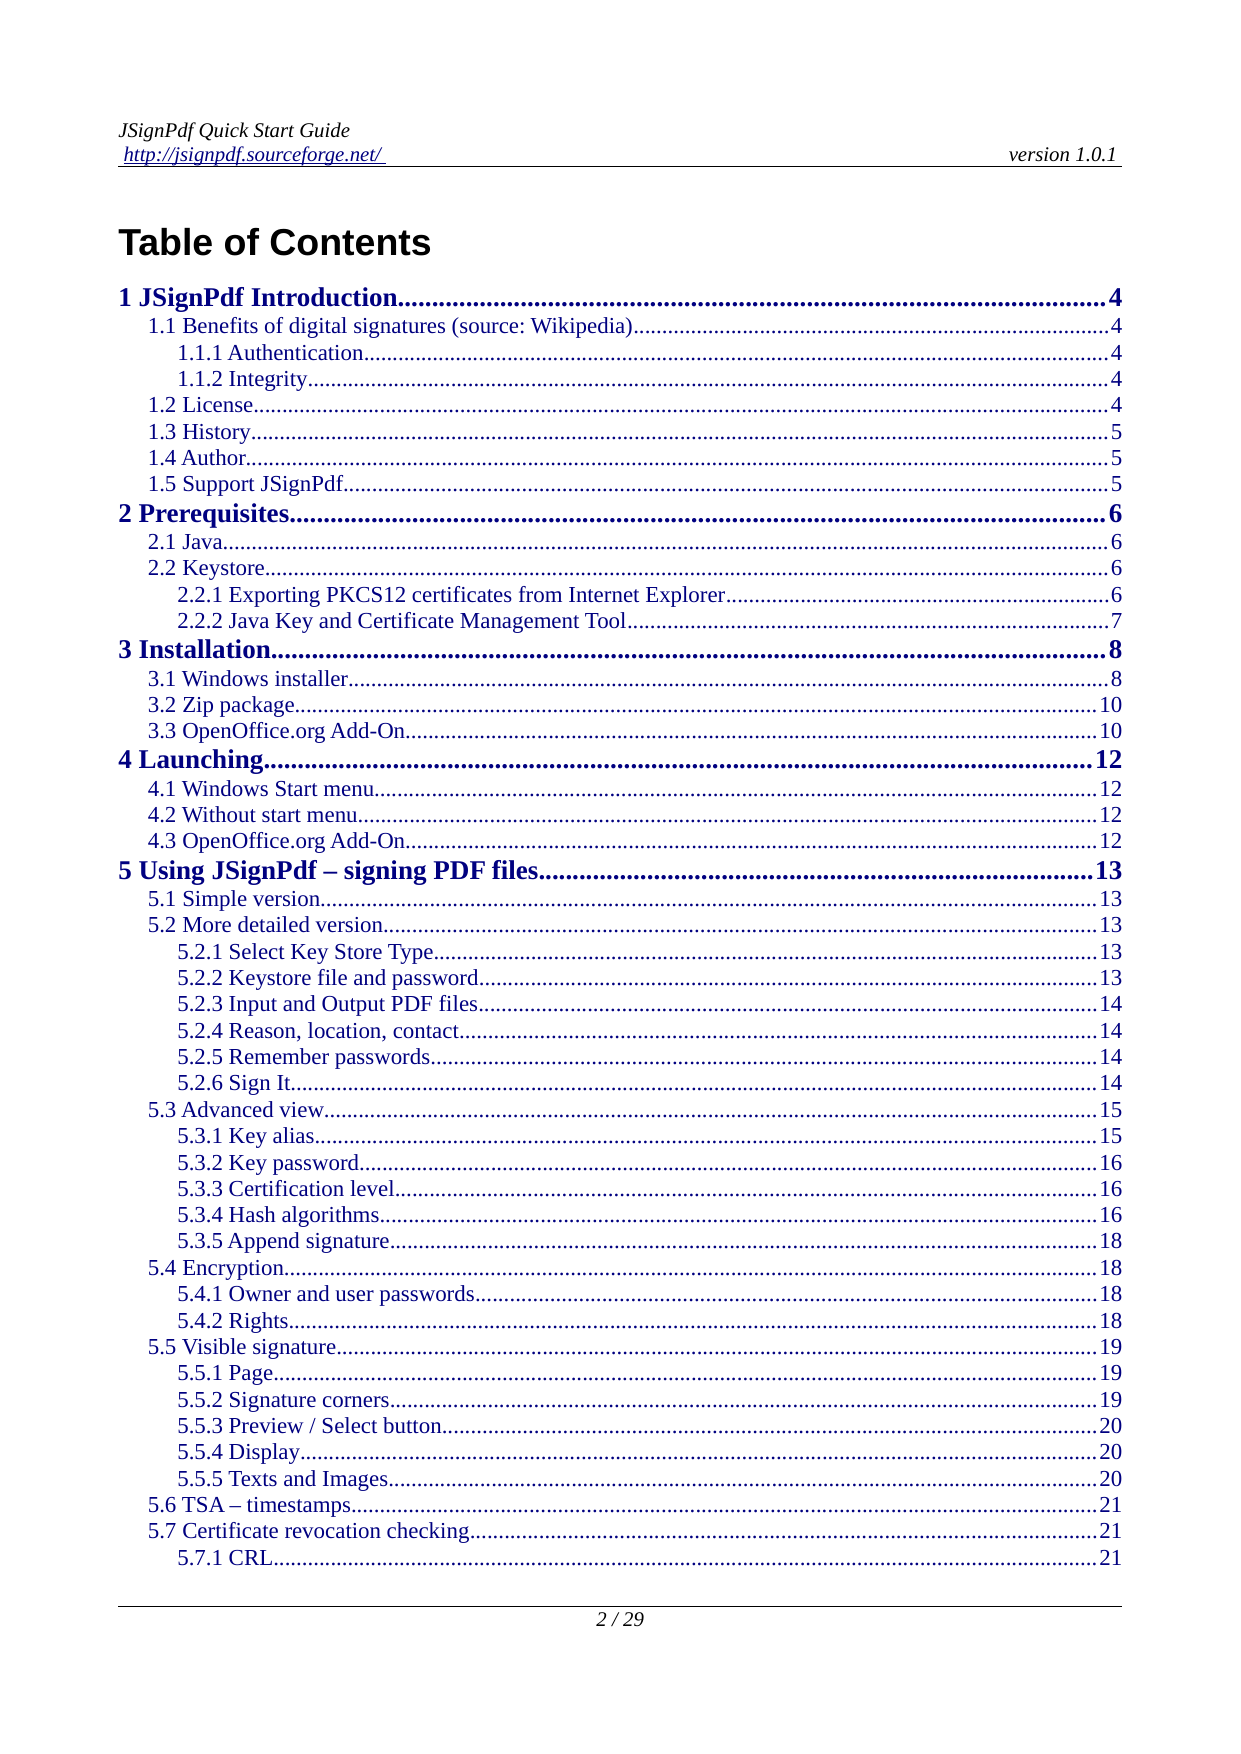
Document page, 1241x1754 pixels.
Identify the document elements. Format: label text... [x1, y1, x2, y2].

text 5.3.2 Key password 16 [177, 1148, 1122, 1175]
text 5.7.1 CRL 21 [177, 1544, 1122, 1570]
text 5.3.4 Hash algorithms 16 [177, 1201, 1122, 1228]
text 4.2 Without start menu 12 [148, 801, 1122, 827]
text 3.3 OpenOffice.org Add-On 10 [148, 717, 1122, 744]
text 5.5.4 Display 20 [177, 1438, 1122, 1465]
text 5.3 Advanced view 15 [148, 1096, 1122, 1122]
text 5.2.3 Input and Output PDF files 14 [177, 990, 1122, 1017]
text 5.2.1 Select Key Store Type 13 [177, 938, 1122, 964]
text 1.1.1 Authentication 4 [177, 339, 1122, 365]
text 1.1 Benefits of digital signatures (source: Wikipedia) 4 [148, 312, 1122, 339]
text 5.4 Encryption 18 [148, 1254, 1122, 1280]
text 3 Installation 8 [118, 633, 1122, 664]
text 5.7 Certificate revocation checking 21 [148, 1517, 1122, 1544]
text 4.1 Windows Start menu 12 [148, 775, 1122, 801]
text 5.2.6 Sign It 14 [177, 1069, 1122, 1096]
text 5.5.1 Page 19 [177, 1359, 1122, 1386]
text 5 Using JSignPdf – signing PDF files 13 [118, 854, 1122, 885]
text 5.1 Simple version 13 [148, 885, 1122, 911]
text 2 Prerequisites 6 [118, 497, 1122, 528]
text 5.6 TSA – timestamps 21 [148, 1491, 1122, 1517]
text 5.5.5 Texts and Images 20 [177, 1465, 1122, 1491]
text 4 Launching 12 [118, 744, 1122, 775]
text 1 JSignPdf Introduction 4 [118, 281, 1122, 312]
text 5.4.1 Owner and user passwords 18 [177, 1280, 1122, 1307]
text 3.2 Zip package 10 [148, 691, 1122, 717]
text 2.2.1 Exporting PKCS12 certificates from Internet Explorer 6 [177, 581, 1122, 607]
text 5.5.3 Preview / Select button 20 [177, 1412, 1122, 1438]
text 1.5 Support JSignPdf 5 [148, 471, 1122, 497]
text 4.3 OpenOffice.org Add-On 12 [148, 827, 1122, 854]
text 5.2.5 Remember passwords 14 [177, 1043, 1122, 1069]
subtitle Table of Contents [118, 220, 1122, 263]
text 3.1 Windows installer 8 [148, 664, 1122, 691]
text 2.1 Java 6 [148, 528, 1122, 554]
text 5.3.1 Key alias 15 [177, 1122, 1122, 1148]
text 1.2 License 4 [148, 391, 1122, 418]
text 5.2.2 Keystore file and password 13 [177, 964, 1122, 990]
text 5.3.5 Append signature 18 [177, 1228, 1122, 1254]
text 1.4 Author 5 [148, 444, 1122, 471]
text 1.3 History 5 [148, 418, 1122, 444]
text 5.2 More detailed version 13 [148, 911, 1122, 938]
text 1.1.2 Integrity 4 [177, 365, 1122, 391]
text 5.5 Visible signature 19 [148, 1333, 1122, 1359]
text 5.3.3 Certification level 16 [177, 1175, 1122, 1201]
text 5.5.2 Signature corners 19 [177, 1386, 1122, 1412]
text 2.2.2 Java Key and Certificate Management Tool 7 [177, 607, 1122, 633]
text 2.2 Keystore 6 [148, 554, 1122, 581]
text 5.4.2 Rights 18 [177, 1307, 1122, 1333]
text 5.2.4 Reason, location, contact 14 [177, 1017, 1122, 1043]
